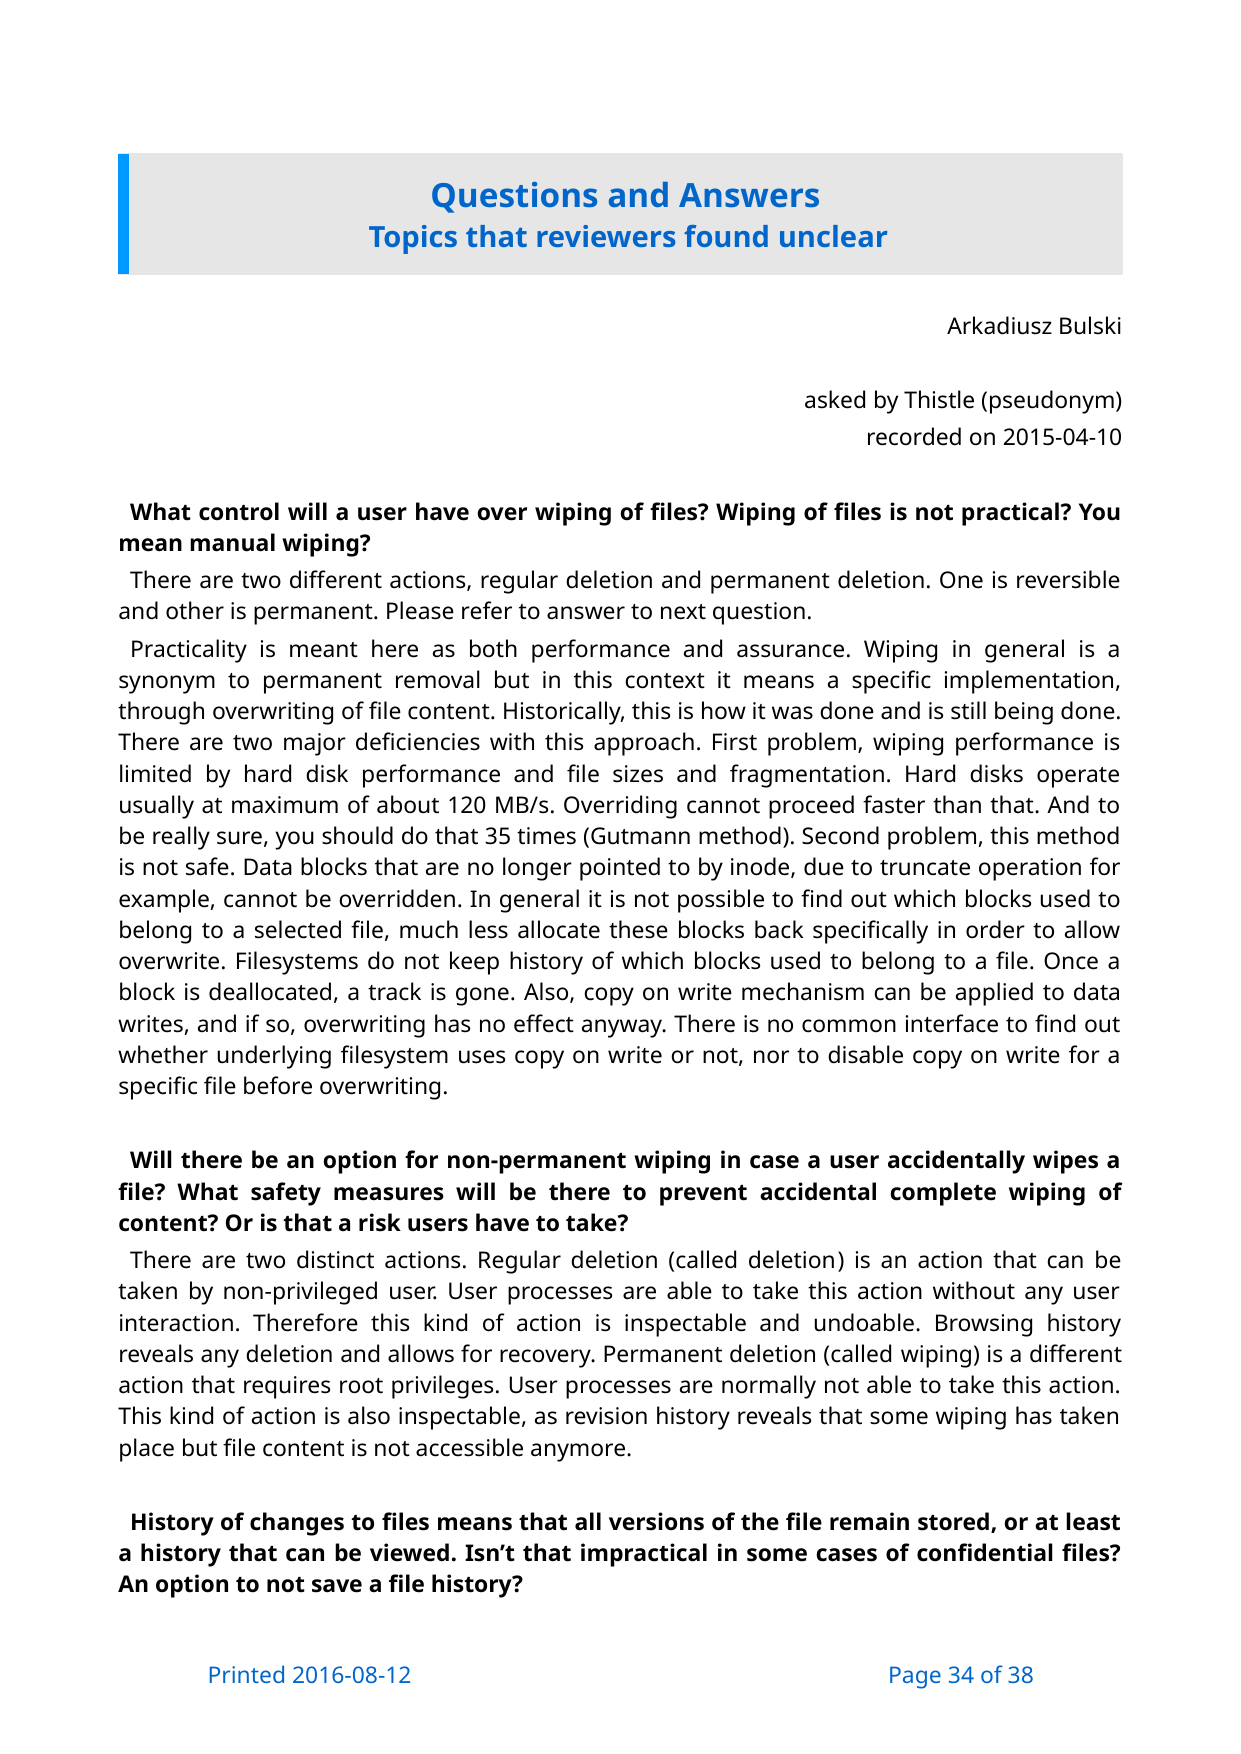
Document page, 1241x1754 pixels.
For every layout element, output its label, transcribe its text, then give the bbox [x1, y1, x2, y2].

text asked by Thistle (pseudonym) [118, 384, 1122, 415]
subtitle Questions and Answers Topics that reviewers found unclear [129, 155, 1122, 274]
text There are two different actions, regular deletion and permanent deletion. One is reversible and other is permanent. Please refer to answer to next question. [118, 564, 1122, 627]
text History of changes to files means that all versions of the file remain stored, or at least a history that can be viewed. Isn’t that impractical in some cases of confidential files? An option to not save a file history? [118, 1506, 1122, 1600]
text What control will a user have over wiping of files? Wiping of files is not practical? You mean manual wiping? [118, 496, 1122, 558]
text recorded on 2015-04-10 [118, 421, 1122, 452]
text Arkadiusz Bulski [118, 310, 1122, 341]
text Practicality is meant here as both performance and assurance. Wiping in general is a synonym to permanent removal but in this context it means a specific implementation, through overwriting of file content. Historically, this is how it was done and is still being done. There are two major deficiencies with this approach. First problem, wiping performance is limited by hard disk performance and file sizes and fragmentation. Hard disks operate usually at maximum of about 120 MB/s. Overriding cannot proceed faster than that. And to be really sure, you should do that 35 times (Gutmann method). Second problem, this method is not safe. Data blocks that are no longer pointed to by inode, due to truncate operation for example, cannot be overridden. In general it is not possible to find out which blocks used to belong to a selected file, much less allocate these blocks back specifically in order to allow overwrite. Filesystems do not keep history of which blocks used to belong to a file. Once a block is deallocated, a track is gone. Also, copy on write mechanism can be applied to data writes, and if so, overwriting has no effect anyway. There is no common interface to find out whether underlying filesystem uses copy on write or not, nor to disable copy on write for a specific file before overwriting. [118, 632, 1122, 1101]
text Will there be an option for non-permanent wiping in case a user accidentally wipes a file? What safety measures will be there to prevent accidental complete wiping of content? Or is that a risk users have to take? [118, 1144, 1122, 1238]
text There are two distinct actions. Regular deletion (called deletion) is an action that can be taken by non-privileged user. User processes are able to take this action without any user interaction. Therefore this kind of action is inspectable and undoable. Browsing history reveals any deletion and allows for recovery. Permanent deletion (called wiping) is a different action that requires root privileges. User processes are normally not able to take this action. This kind of action is also inspectable, as revision history reveals that some wiping has taken place but file content is not accessible anymore. [118, 1244, 1122, 1463]
